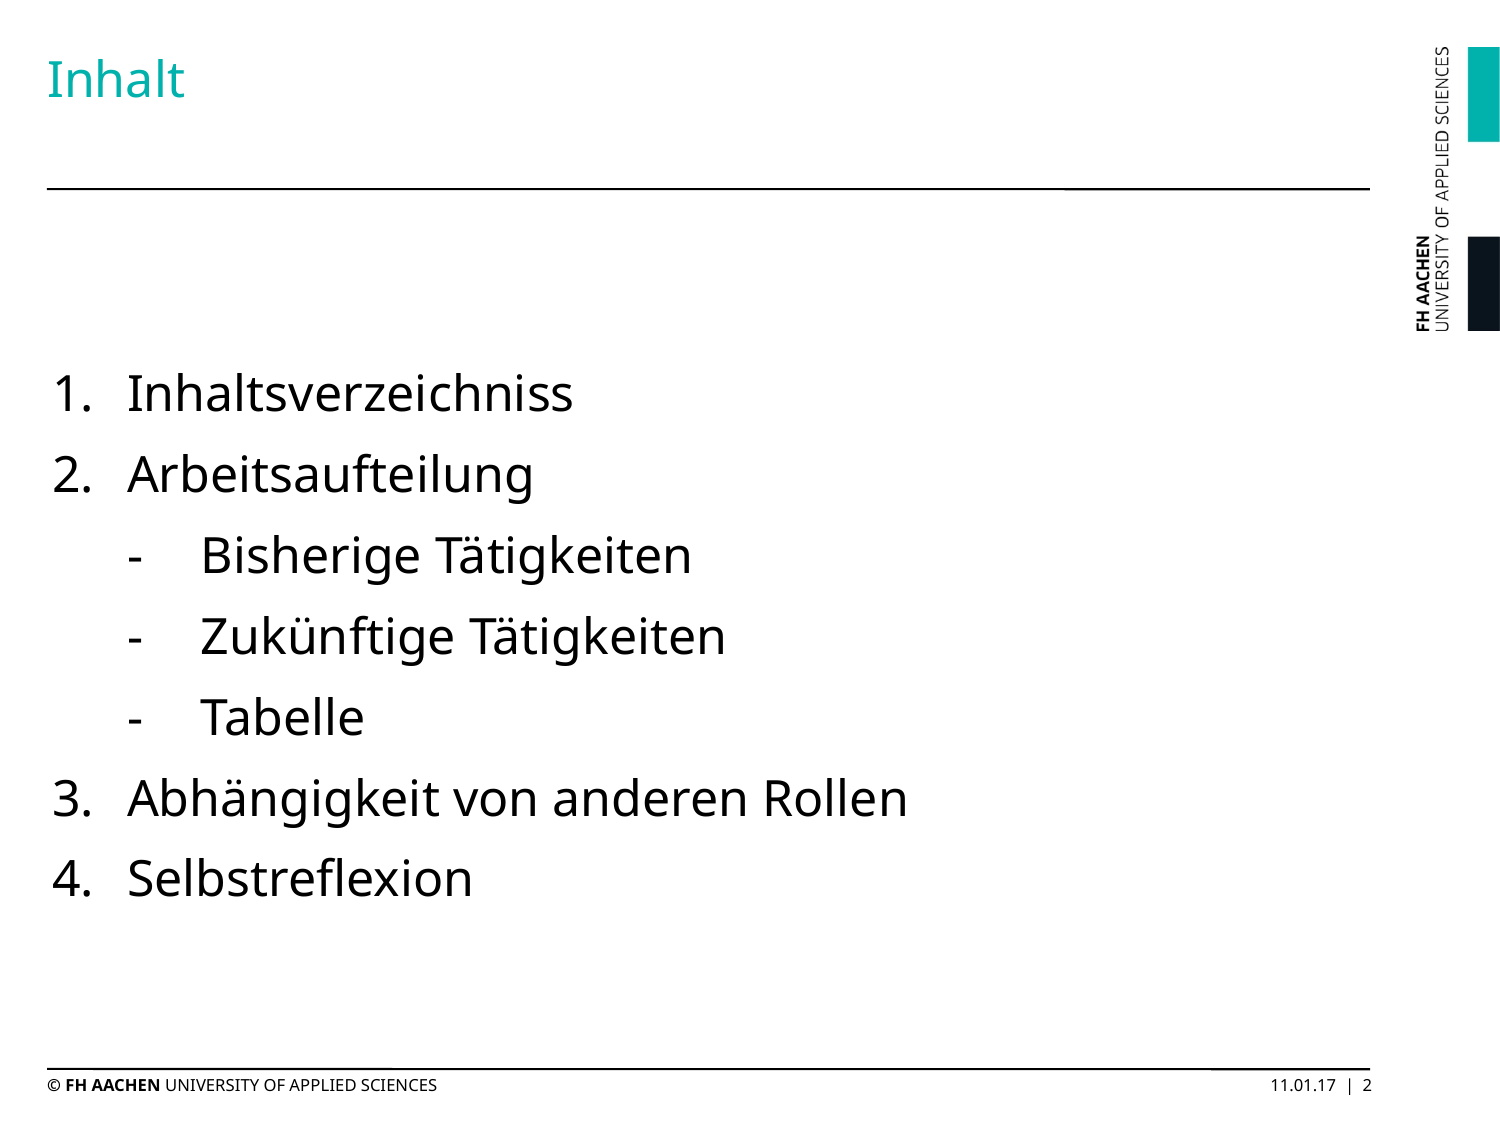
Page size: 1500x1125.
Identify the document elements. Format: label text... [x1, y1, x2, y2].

title Inhalt [47, 47, 1370, 166]
list Inhaltsverzeichniss Arbeitsaufteilung - Bisherige Tätigkeiten - Zukünftige Tätigkeiten - Tabelle Abhängigkeit von anderen Rollen Selbstreflexion [52, 361, 1375, 1050]
picture [1404, 47, 1500, 331]
